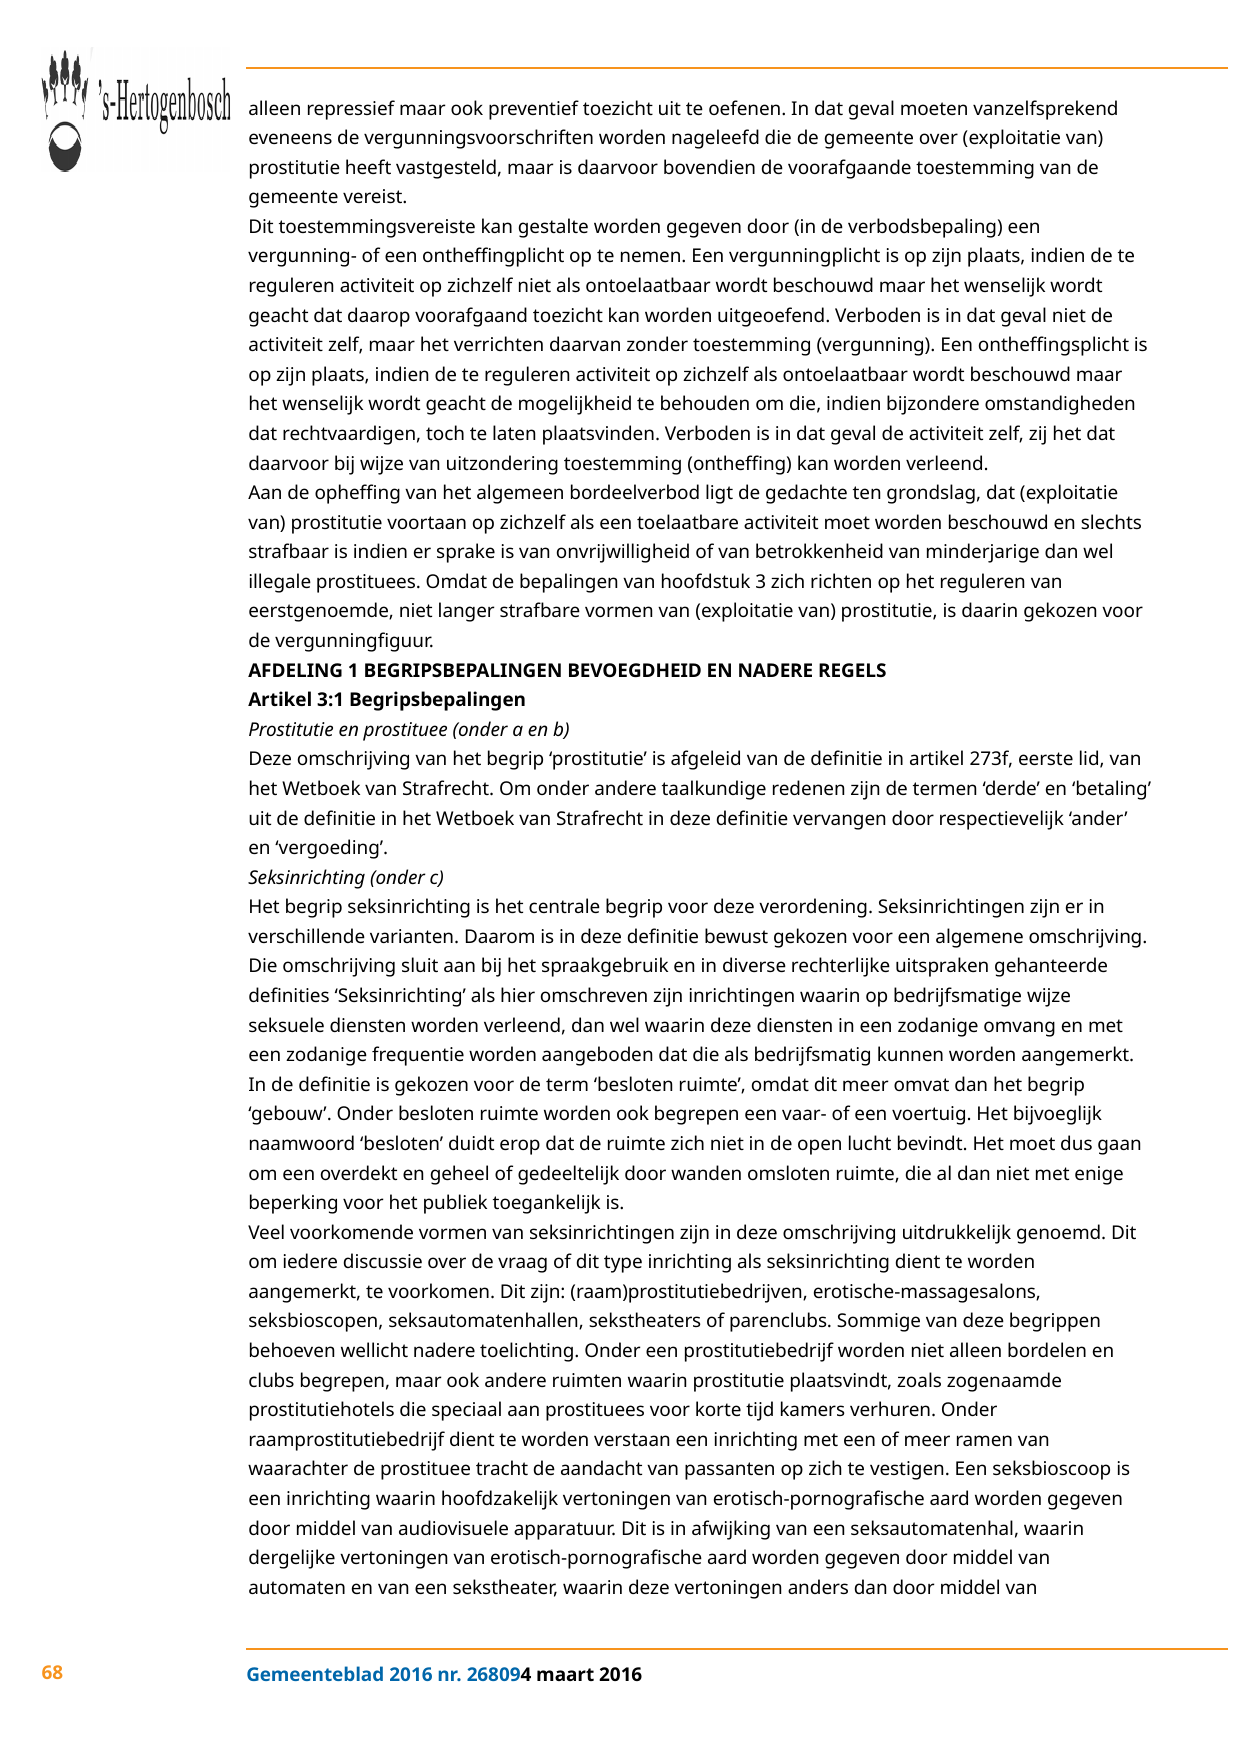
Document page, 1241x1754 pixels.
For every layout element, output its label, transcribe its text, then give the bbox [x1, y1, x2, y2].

text Seksinrichting (onder c) [248, 864, 1152, 890]
text AFDELING 1 BEGRIPSBEPALINGEN BEVOEGDHEID EN NADERE REGELS [248, 657, 1152, 683]
text Prostitutie en prostituee (onder a en b) [248, 716, 1152, 742]
text Het begrip seksinrichting is het centrale begrip voor deze verordening. Seksinrichtingen zijn er in verschillende varianten. Daarom is in deze definitie bewust gekozen voor een algemene omschrijving. Die omschrijving sluit aan bij het spraakgebruik en in diverse rechterlijke uitspraken gehanteerde definities ‘Seksinrichting’ als hier omschreven zijn inrichtingen waarin op bedrijfsmatige wijze seksuele diensten worden verleend, dan wel waarin deze diensten in een zodanige omvang en met een zodanige frequentie worden aangeboden dat die als bedrijfsmatig kunnen worden aangemerkt. [248, 893, 1152, 1067]
text In de definitie is gekozen voor de term ‘besloten ruimte’, omdat dit meer omvat dan het begrip ‘gebouw’. Onder besloten ruimte worden ook begrepen een vaar- of een voertuig. Het bijvoeglijk naamwoord ‘besloten’ duidt erop dat de ruimte zich niet in de open lucht bevindt. Het moet dus gaan om een overdekt en geheel of gedeeltelijk door wanden omsloten ruimte, die al dan niet met enige beperking voor het publiek toegankelijk is. [248, 1071, 1152, 1215]
text Aan de opheffing van het algemeen bordeelverbod ligt de gedachte ten grondslag, dat (exploitatie van) prostitutie voortaan op zichzelf als een toelaatbare activiteit moet worden beschouwd en slechts strafbaar is indien er sprake is van onvrijwilligheid of van betrokkenheid van minderjarige dan wel illegale prostituees. Omdat de bepalingen van hoofdstuk 3 zich richten op het reguleren van eerstgenoemde, niet langer strafbare vormen van (exploitatie van) prostitutie, is daarin gekozen voor de vergunningfiguur. [248, 479, 1152, 653]
text Deze omschrijving van het begrip ‘prostitutie’ is afgeleid van de definitie in artikel 273f, eerste lid, van het Wetboek van Strafrecht. Om onder andere taalkundige redenen zijn de termen ‘derde’ en ‘betaling’ uit de definitie in het Wetboek van Strafrecht in deze definitie vervangen door respectievelijk ‘ander’ en ‘vergoeding’. [248, 746, 1152, 860]
text Veel voorkomende vormen van seksinrichtingen zijn in deze omschrijving uitdrukkelijk genoemd. Dit om iedere discussie over de vraag of dit type inrichting als seksinrichting dient te worden aangemerkt, te voorkomen. Dit zijn: (raam)prostitutiebedrijven, erotische-massagesalons, seksbioscopen, seksautomatenhallen, sekstheaters of parenclubs. Sommige van deze begrippen behoeven wellicht nadere toelichting. Onder een prostitutiebedrijf worden niet alleen bordelen en clubs begrepen, maar ook andere ruimten waarin prostitutie plaatsvindt, zoals zogenaamde prostitutiehotels die speciaal aan prostituees voor korte tijd kamers verhuren. Onder raamprostitutiebedrijf dient te worden verstaan een inrichting met een of meer ramen van waarachter de prostituee tracht de aandacht van passanten op zich te vestigen. Een seksbioscoop is een inrichting waarin hoofdzakelijk vertoningen van erotisch-pornografische aard worden gegeven door middel van audiovisuele apparatuur. Dit is in afwijking van een seksautomatenhal, waarin dergelijke vertoningen van erotisch-pornografische aard worden gegeven door middel van automaten en van een sekstheater, waarin deze vertoningen anders dan door middel van [248, 1219, 1152, 1600]
text Dit toestemmingsvereiste kan gestalte worden gegeven door (in de verbodsbepaling) een vergunning- of een ontheffingplicht op te nemen. Een vergunningplicht is op zijn plaats, indien de te reguleren activiteit op zichzelf niet als ontoelaatbaar wordt beschouwd maar het wenselijk wordt geacht dat daarop voorafgaand toezicht kan worden uitgeoefend. Verboden is in dat geval niet de activiteit zelf, maar het verrichten daarvan zonder toestemming (vergunning). Een ontheffingsplicht is op zijn plaats, indien de te reguleren activiteit op zichzelf als ontoelaatbaar wordt beschouwd maar het wenselijk wordt geacht de mogelijkheid te behouden om die, indien bijzondere omstandigheden dat rechtvaardigen, toch te laten plaatsvinden. Verboden is in dat geval de activiteit zelf, zij het dat daarvoor bij wijze van uitzondering toestemming (ontheffing) kan worden verleend. [248, 213, 1152, 476]
text Artikel 3:1 Begripsbepalingen [248, 686, 1152, 712]
picture [41, 47, 231, 172]
text alleen repressief maar ook preventief toezicht uit te oefenen. In dat geval moeten vanzelfsprekend eveneens de vergunningsvoorschriften worden nageleefd die de gemeente over (exploitatie van) prostitutie heeft vastgesteld, maar is daarvoor bovendien de voorafgaande toestemming van de gemeente vereist. [248, 95, 1152, 209]
